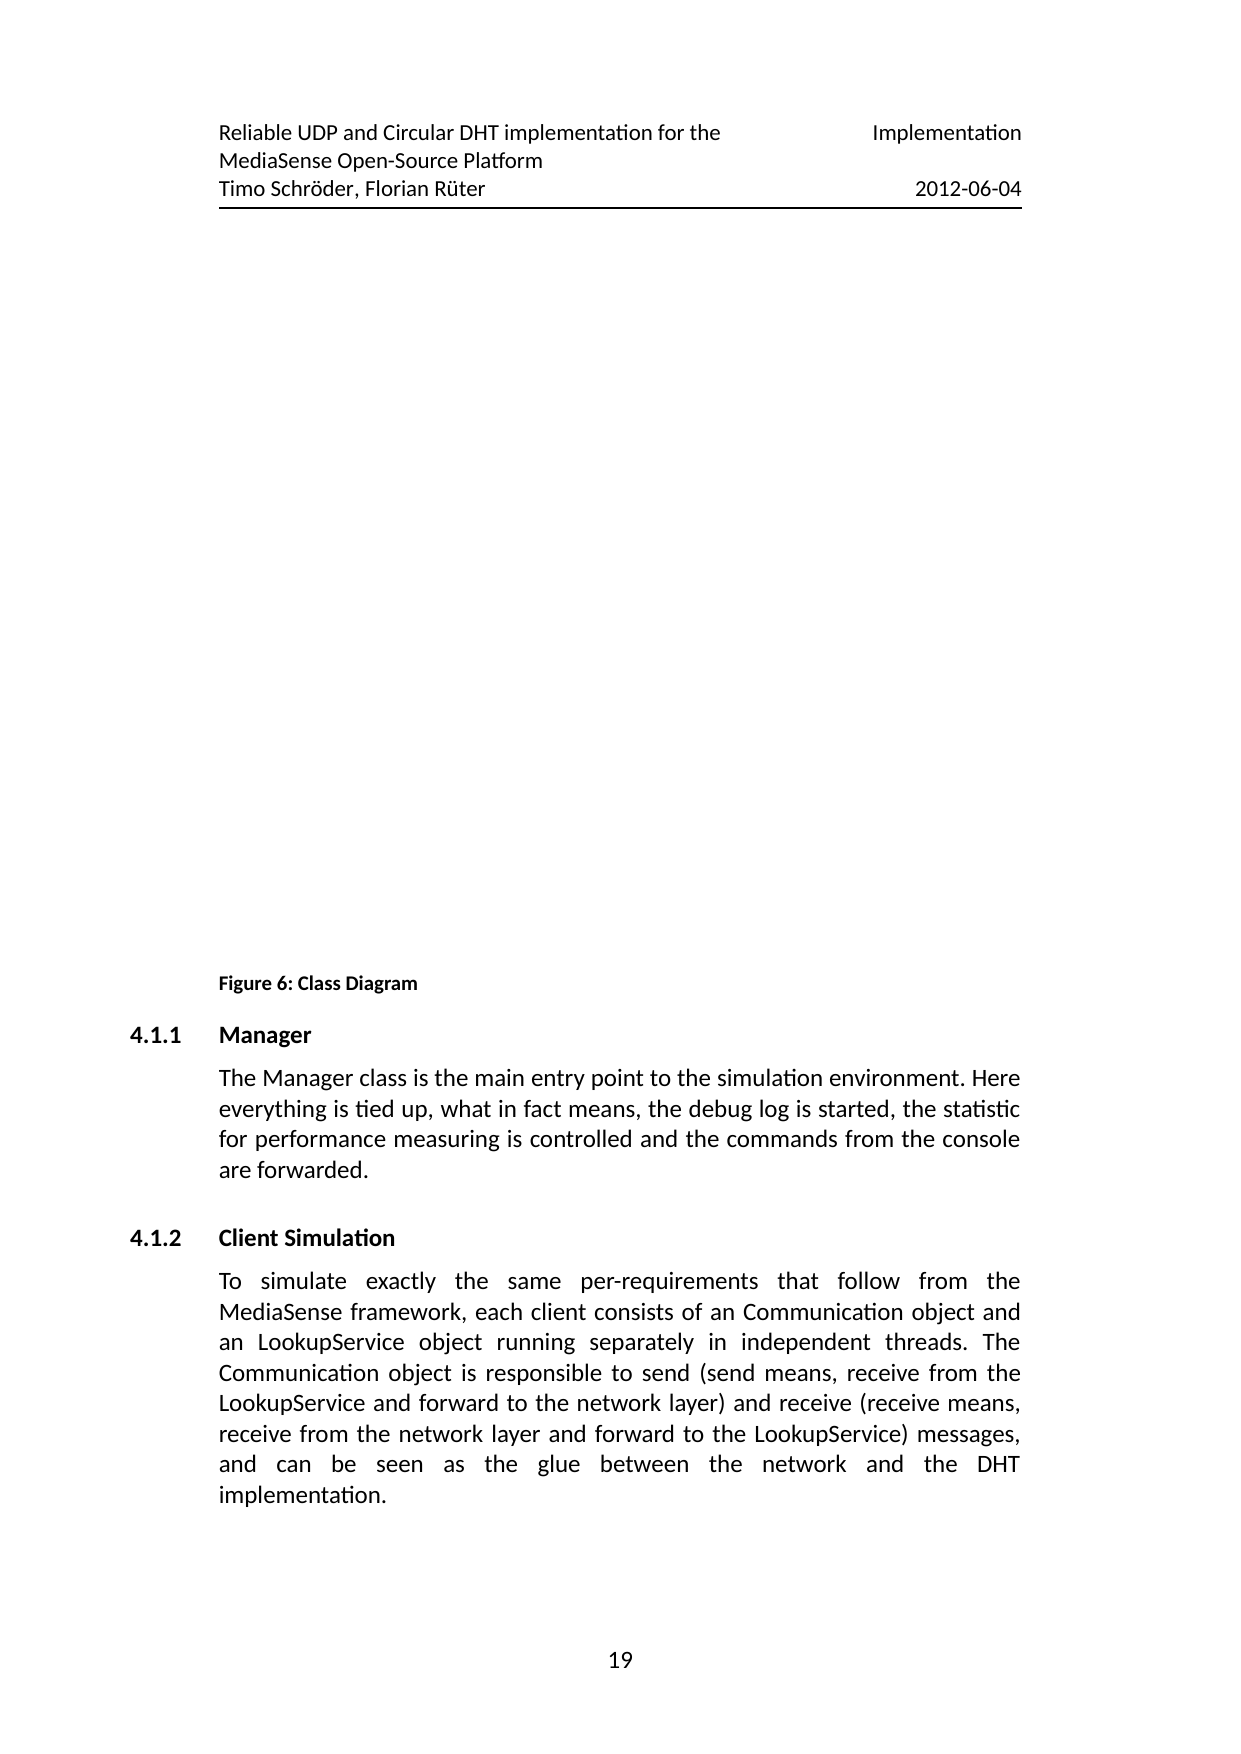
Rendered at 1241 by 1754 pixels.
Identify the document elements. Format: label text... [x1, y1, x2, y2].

text To simulate exactly the same per-requirements that follow from the MediaSense framework, each client consists of an Communication object and an LookupService object running separately in independent threads. The Communication object is responsible to send (send means, receive from the LookupService and forward to the network layer) and receive (receive means, receive from the network layer and forward to the LookupService) messages, and can be seen as the glue between the network and the DHT implementation. [218, 1265, 1022, 1509]
text Figure 6: Class Diagram [218, 250, 1019, 995]
text The Manager class is the main entry point to the simulation environment. Here everything is tied up, what in fact means, the debug log is started, the statistic for performance measuring is controlled and the commands from the console are forwarded. [218, 1062, 1022, 1184]
subtitle Manager [130, 1019, 1022, 1049]
subtitle Client Simulation [130, 1222, 1022, 1252]
